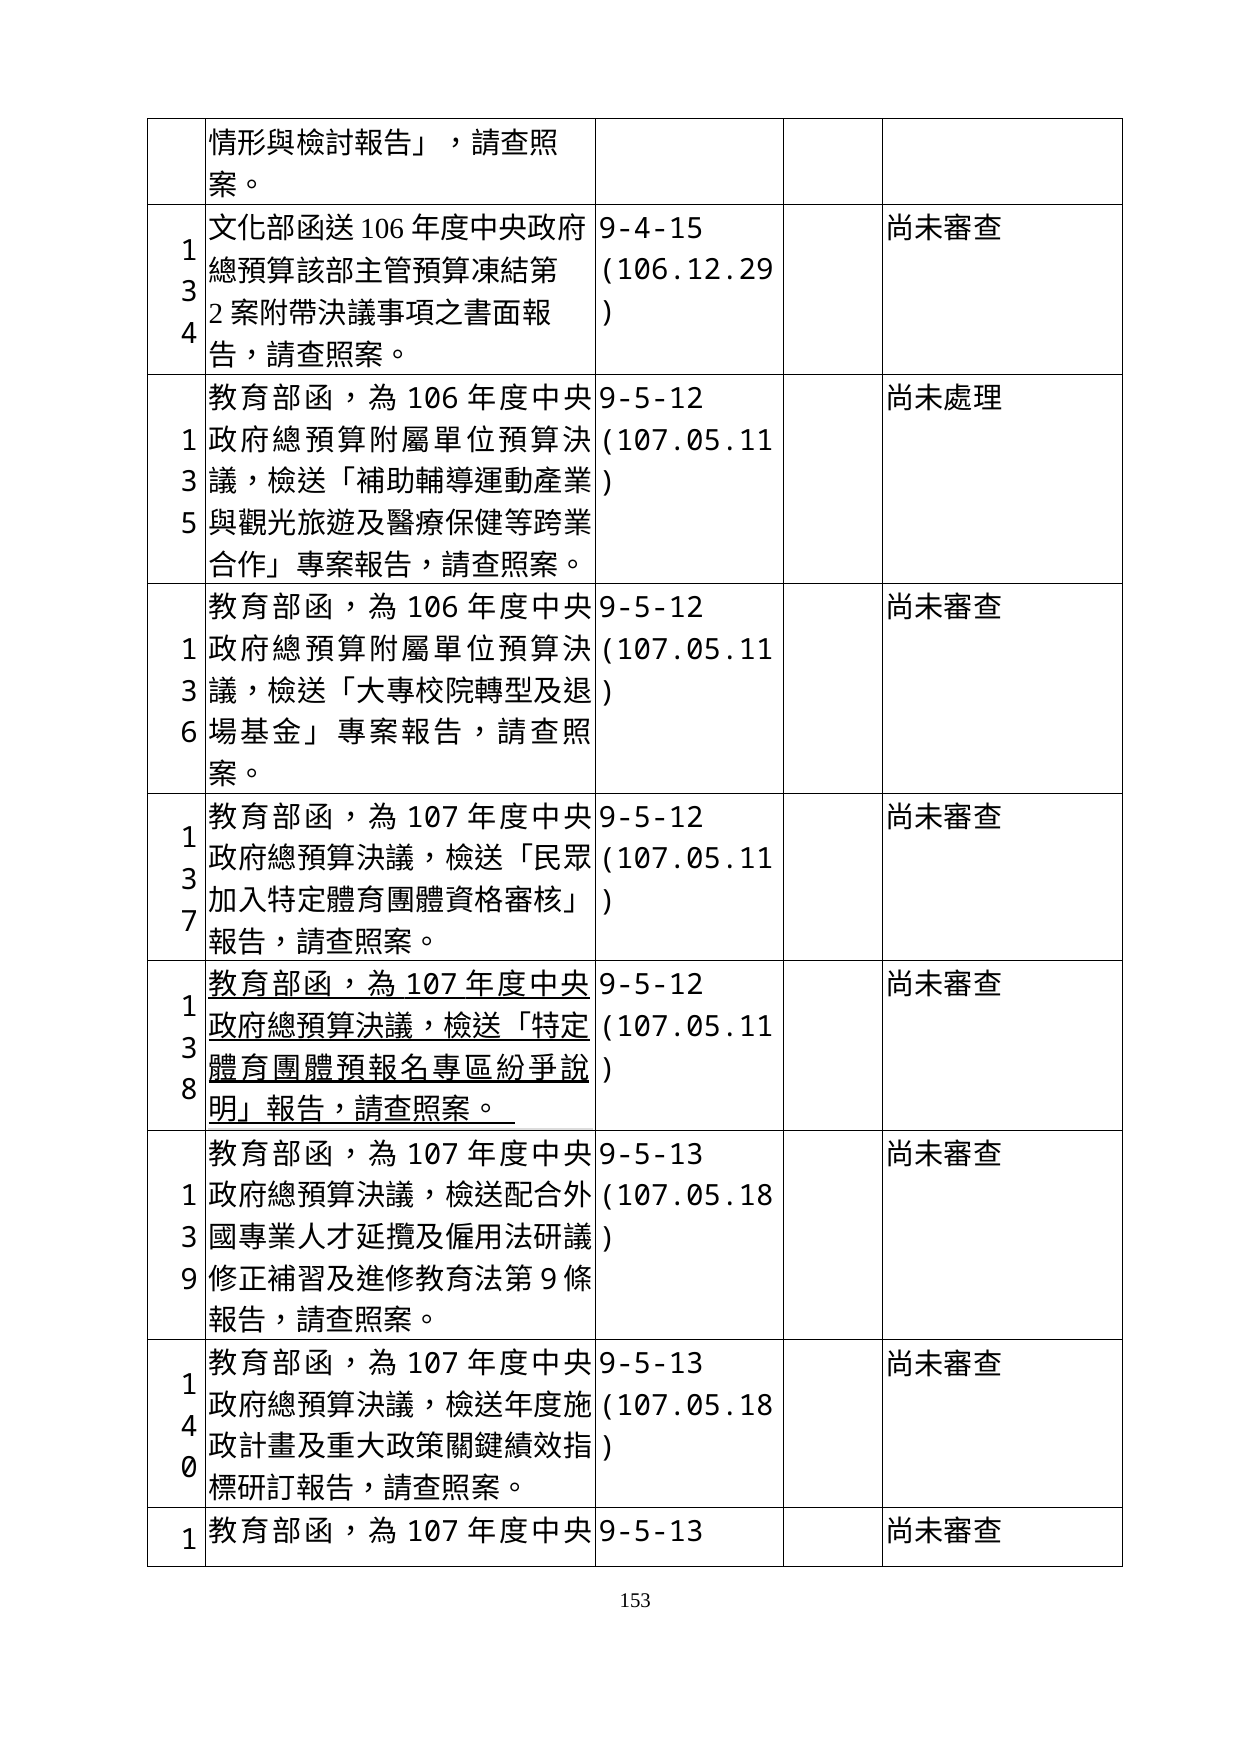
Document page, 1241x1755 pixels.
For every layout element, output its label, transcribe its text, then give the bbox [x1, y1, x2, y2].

table_cell 尚未審查 [883, 205, 1122, 374]
table_cell 尚未審查 [883, 1340, 1122, 1507]
table_cell 教育部函，為107年度中央政府總預算決議，檢送「民眾加入特定體育團體資格審核」報告，請查照案。 [206, 794, 595, 960]
table_cell 9-5-12 (107.05.11) [596, 584, 783, 793]
table_cell 文化部函送106 年度中央政府總預算該部主管預算凍結第 2 案附帶決議事項之書面報告，請查照案。 [206, 205, 595, 374]
table_cell [784, 119, 882, 204]
table_cell 尚未審查 [883, 584, 1122, 793]
table_cell [784, 584, 882, 793]
table_cell 9-5-12 (107.05.11) [596, 375, 783, 583]
table_cell 9-5-13 [596, 1508, 783, 1566]
table_cell 情形與檢討報告」，請查照案。 [206, 119, 595, 204]
table_cell [148, 794, 205, 960]
table_cell 教育部函，為106年度中央政府總預算附屬單位預算決議，檢送「大專校院轉型及退場基金」專案報告，請查照案。 [206, 584, 595, 793]
table_cell [784, 375, 882, 583]
table_cell 教育部函，為107年度中央政府總預算決議，檢送配合外國專業人才延攬及僱用法研議修正補習及進修教育法第9條報告，請查照案。 [206, 1131, 595, 1339]
table_cell [148, 119, 205, 204]
table_cell [883, 119, 1122, 204]
table_cell [784, 205, 882, 374]
table_cell 9-5-13 (107.05.18) [596, 1340, 783, 1507]
table_cell [784, 794, 882, 960]
table_cell [784, 1340, 882, 1507]
table_header 教育部函，為107年度中央 [208, 961, 590, 997]
table_cell 教育部函，為106年度中央政府總預算附屬單位預算決議，檢送「補助輔導運動產業與觀光旅遊及醫療保健等跨業合作」專案報告，請查照案。 [206, 375, 595, 583]
table_header 政府總預算決議，檢送「特定 [208, 999, 590, 1039]
table_header 體育團體預報名專區紛爭說明」報告，請查照案。 [208, 1040, 590, 1128]
table_cell 教育部函，為107年度中央政府總預算決議，檢送年度施政計畫及重大政策關鍵績效指標研訂報告，請查照案。 [206, 1340, 595, 1507]
table_cell [148, 1131, 205, 1339]
table_cell 尚未審查 [883, 961, 1122, 1130]
table_cell 9-5-12 (107.05.11) [596, 961, 783, 1130]
table_cell [148, 584, 205, 793]
table_cell 教育部函，為107年度中央 [206, 1508, 595, 1566]
table_cell [596, 119, 783, 204]
table_cell 9-5-12 (107.05.11) [596, 794, 783, 960]
table_cell 9-5-13 (107.05.18) [596, 1131, 783, 1339]
table_cell 尚未審查 [883, 794, 1122, 960]
table_cell [148, 375, 205, 583]
table_cell [148, 1340, 205, 1507]
table_cell 尚未審查 [883, 1131, 1122, 1339]
table_cell [784, 961, 882, 1130]
table_cell [784, 1131, 882, 1339]
table_cell [148, 961, 205, 1130]
table_cell [148, 1508, 205, 1566]
table_cell [784, 1508, 882, 1566]
table_cell 9-4-15 (106.12.29) [596, 205, 783, 374]
table_cell [206, 961, 595, 1130]
table_cell 尚未處理 [883, 375, 1122, 583]
table_cell 尚未審查 [883, 1508, 1122, 1566]
table_cell [148, 205, 205, 374]
